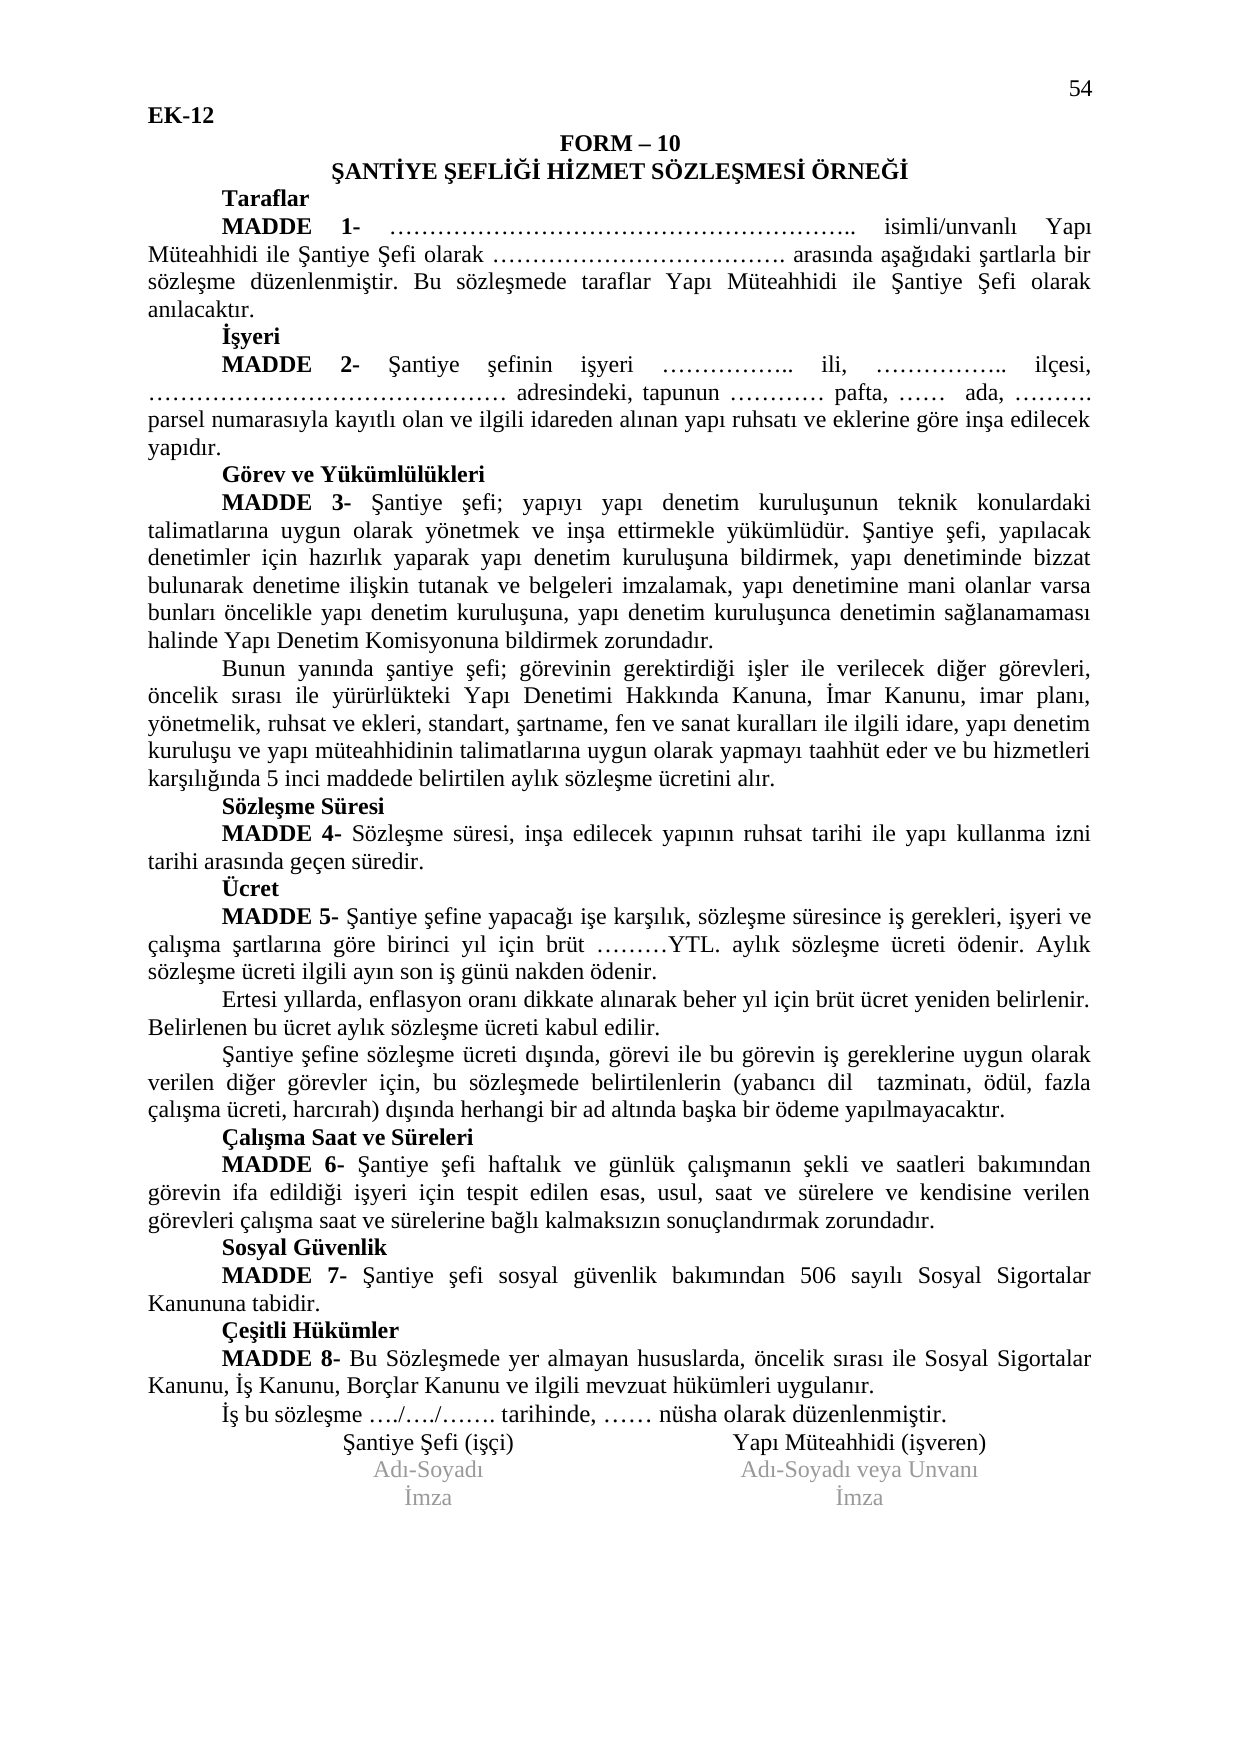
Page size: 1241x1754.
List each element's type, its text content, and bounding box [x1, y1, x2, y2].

text Sözleşme Süresi [148, 792, 1092, 819]
text ŞANTİYE ŞEFLİĞİ HİZMET SÖZLEŞMESİ ÖRNEĞİ [148, 157, 1092, 184]
text MADDE 6- Şantiye şefi haftalık ve günlük çalışmanın şekli ve saatleri bakımından görevin ifa edildiği işyeri için tespit edilen esas, usul, saat ve sürelere ve kendisine verilen görevleri çalışma saat ve sürelerine bağlı kalmaksızın sonuçlandırmak zorundadır. [148, 1151, 1092, 1233]
text Taraflar [148, 184, 1092, 212]
text MADDE 8- Bu Sözleşmede yer almayan hususlarda, öncelik sırası ile Sosyal Sigortalar Kanunu, İş Kanunu, Borçlar Kanunu ve ilgili mevzuat hükümleri uygulanır. [148, 1344, 1092, 1399]
text MADDE 7- Şantiye şefi sosyal güvenlik bakımından 506 sayılı Sosyal Sigortalar Kanununa tabidir. [148, 1261, 1092, 1316]
table_cell İmza [634, 1483, 1085, 1511]
text Ertesi yıllarda, enflasyon oranı dikkate alınarak beher yıl için brüt ücret yeniden belirlenir. Belirlenen bu ücret aylık sözleşme ücreti kabul edilir. [148, 985, 1092, 1040]
text FORM – 10 [148, 129, 1092, 157]
table_cell İmza [223, 1483, 633, 1511]
text Şantiye şefine sözleşme ücreti dışında, görevi ile bu görevin iş gereklerine uygun olarak verilen diğer görevler için, bu sözleşmede belirtilenlerin (yabancı dil tazminatı, ödül, fazla çalışma ücreti, harcırah) dışında herhangi bir ad altında başka bir ödeme yapılmayacaktır. [148, 1040, 1092, 1123]
text İşyeri [148, 322, 1092, 350]
text MADDE 1- ………………………………………………….. isimli/unvanlı Yapı Müteahhidi ile Şantiye Şefi olarak ………………………………. arasında aşağıdaki şartlarla bir sözleşme düzenlenmiştir. Bu sözleşmede taraflar Yapı Müteahhidi ile Şantiye Şefi olarak anılacaktır. [148, 212, 1092, 322]
text EK-12 [148, 101, 1092, 129]
text Bunun yanında şantiye şefi; görevinin gerektirdiği işler ile verilecek diğer görevleri, öncelik sırası ile yürürlükteki Yapı Denetimi Hakkında Kanuna, İmar Kanunu, imar planı, yönetmelik, ruhsat ve ekleri, standart, şartname, fen ve sanat kuralları ile ilgili idare, yapı denetim kuruluşu ve yapı müteahhidinin talimatlarına uygun olarak yapmayı taahhüt eder ve bu hizmetleri karşılığında 5 inci maddede belirtilen aylık sözleşme ücretini alır. [148, 654, 1092, 792]
text MADDE 4- Sözleşme süresi, inşa edilecek yapının ruhsat tarihi ile yapı kullanma izni tarihi arasında geçen süredir. [148, 819, 1092, 874]
text MADDE 3- Şantiye şefi; yapıyı yapı denetim kuruluşunun teknik konulardaki talimatlarına uygun olarak yönetmek ve inşa ettirmekle yükümlüdür. Şantiye şefi, yapılacak denetimler için hazırlık yaparak yapı denetim kuruluşuna bildirmek, yapı denetiminde bizzat bulunarak denetime ilişkin tutanak ve belgeleri imzalamak, yapı denetimine mani olanlar varsa bunları öncelikle yapı denetim kuruluşuna, yapı denetim kuruluşunca denetimin sağlanamaması halinde Yapı Denetim Komisyonuna bildirmek zorundadır. [148, 488, 1092, 654]
text MADDE 2- Şantiye şefinin işyeri …………….. ili, …………….. ilçesi, ……………………………………… adresindeki, tapunun ………… pafta, …… ada, ………. parsel numarasıyla kayıtlı olan ve ilgili idareden alınan yapı ruhsatı ve eklerine göre inşa edilecek yapıdır. [148, 350, 1092, 460]
text Görev ve Yükümlülükleri [148, 460, 1092, 488]
table_header Şantiye Şefi (işçi) Adı-Soyadı [223, 1428, 633, 1483]
text Çalışma Saat ve Süreleri [148, 1123, 1092, 1151]
text Sosyal Güvenlik [148, 1233, 1092, 1261]
text İş bu sözleşme …./…./……. tarihinde, …… nüsha olarak düzenlenmiştir. [148, 1399, 1092, 1428]
table_header Yapı Müteahhidi (işveren) Adı-Soyadı veya Unvanı [634, 1428, 1085, 1483]
text Ücret [148, 874, 1092, 902]
text Çeşitli Hükümler [148, 1316, 1092, 1344]
text MADDE 5- Şantiye şefine yapacağı işe karşılık, sözleşme süresince iş gerekleri, işyeri ve çalışma şartlarına göre birinci yıl için brüt ………YTL. aylık sözleşme ücreti ödenir. Aylık sözleşme ücreti ilgili ayın son iş günü nakden ödenir. [148, 902, 1092, 985]
